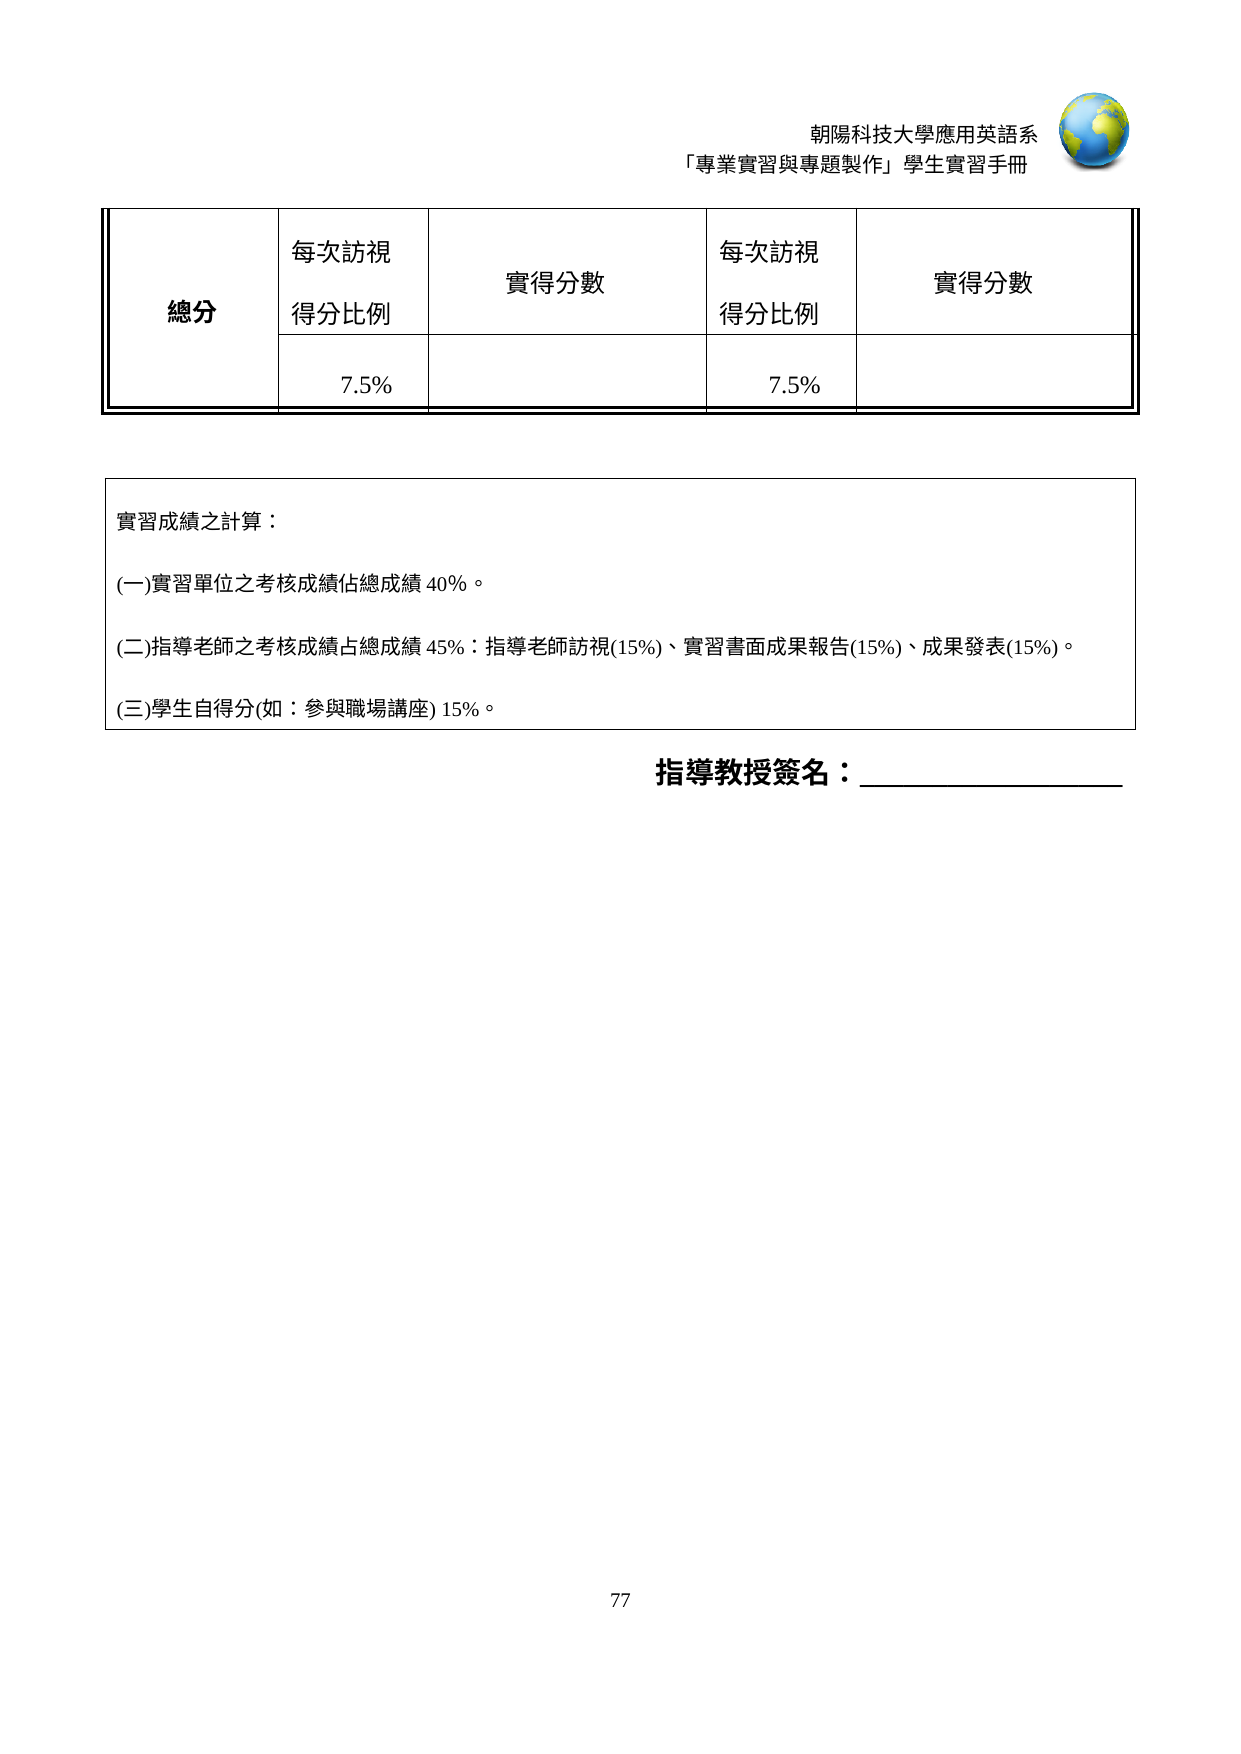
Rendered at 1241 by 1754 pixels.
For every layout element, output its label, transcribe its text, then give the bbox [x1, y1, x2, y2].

table_cell [857, 335, 1131, 406]
table_cell 實得分數 [429, 209, 706, 334]
table_cell [429, 335, 706, 406]
table_cell 總分 [110, 209, 278, 406]
table_cell 7.5% [707, 335, 856, 406]
table_header 實習成績之計算： (一)實習單位之考核成績佔總成績40％。 (二)指導老師之考核成績占總成績45%：指導老師訪視(15%)、實習書面成果報告(15%)、成果發表(15%)。 (三)學生自得分(如：參與職場講座) 15%。 [106, 479, 1135, 728]
text 指導教授簽名：__________________ [118, 730, 1122, 792]
table_cell 7.5% [279, 335, 428, 406]
table_cell 每次訪視得分比例 [707, 209, 856, 334]
table_cell 每次訪視得分比例 [279, 209, 428, 334]
table_cell 實得分數 [857, 209, 1131, 334]
